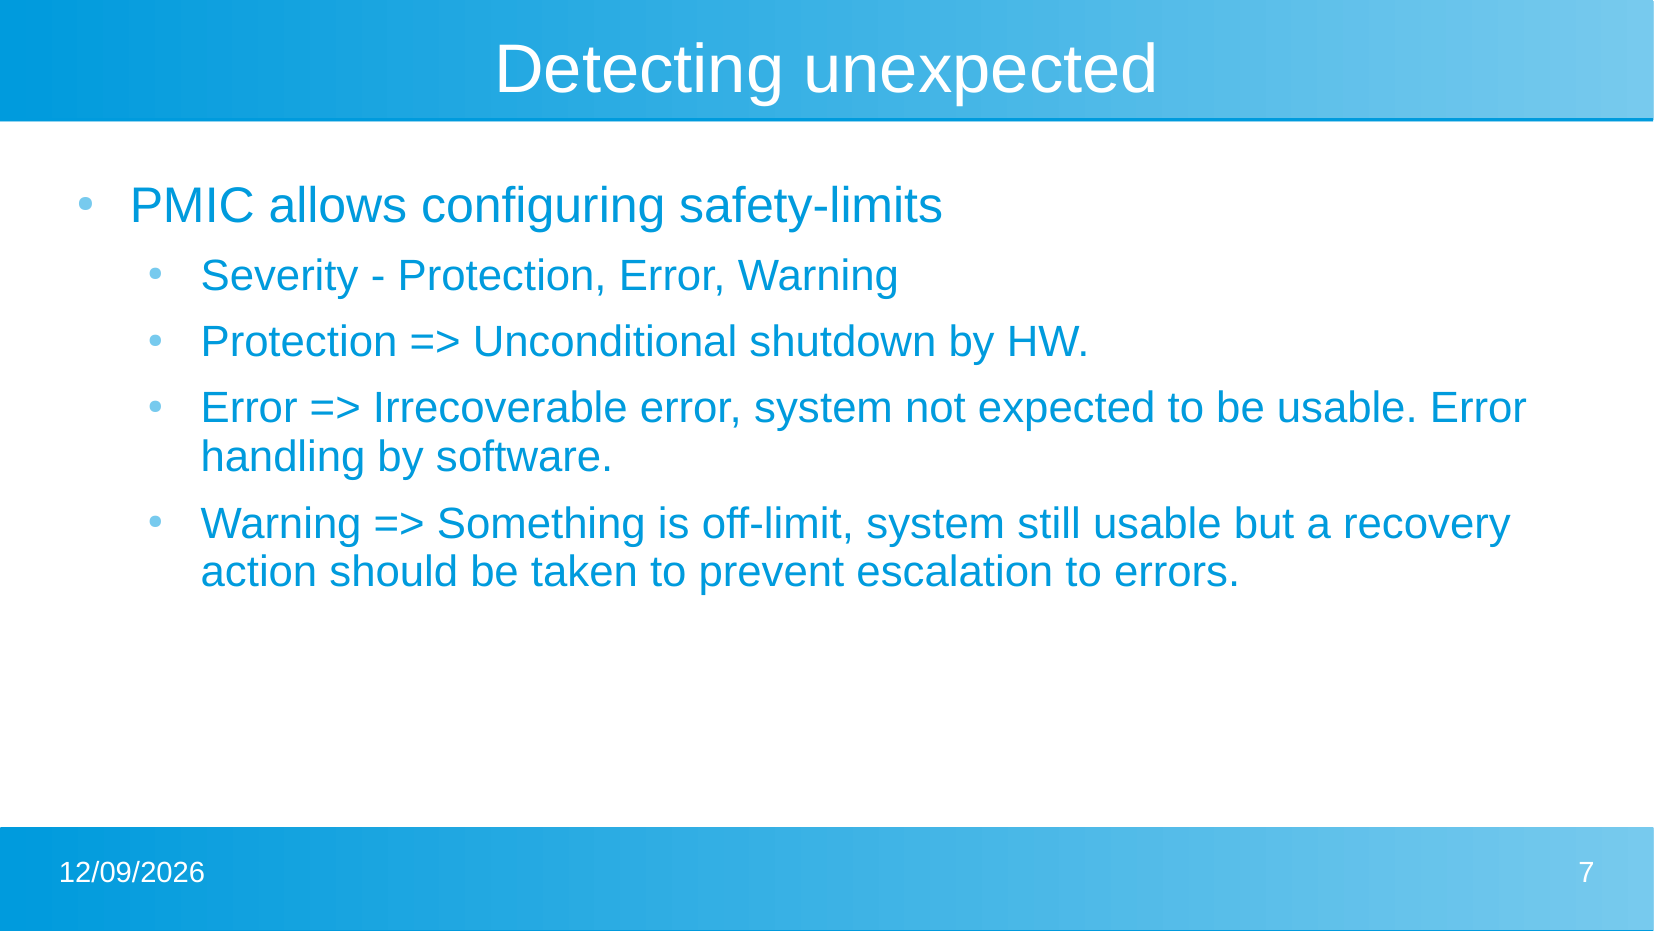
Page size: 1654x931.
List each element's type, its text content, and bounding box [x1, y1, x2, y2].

list PMIC allows configuring safety-limits Severity - Protection, Error, Warning Protection => Unconditional shutdown by HW. Error => Irrecoverable error, system not expected to be usable. Error handling by software. Warning => Something is off-limit, system still usable but a recovery action should be taken to prevent escalation to errors. [58, 177, 1595, 768]
title Detecting unexpected [58, 0, 1595, 146]
